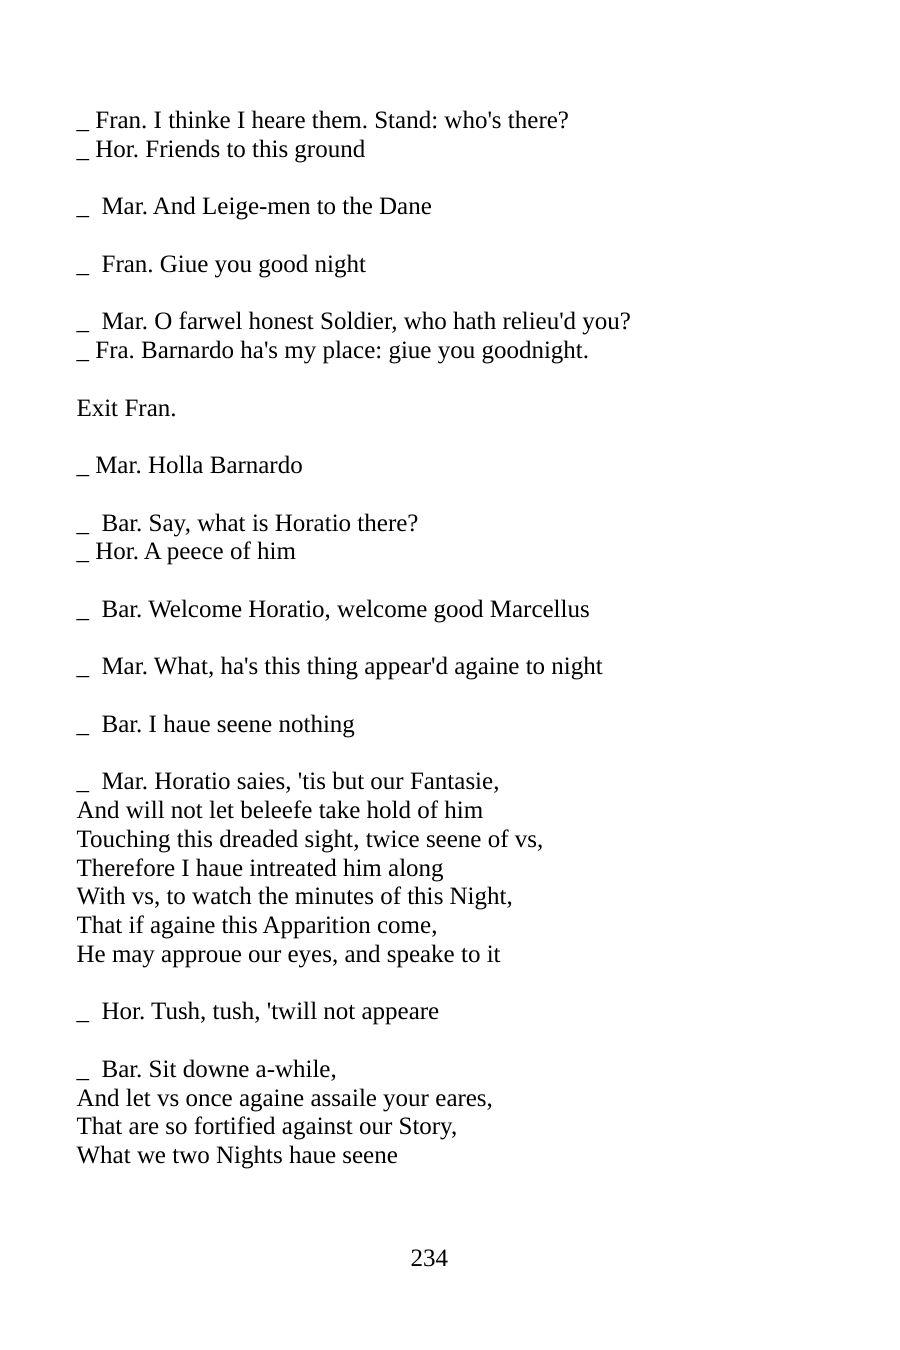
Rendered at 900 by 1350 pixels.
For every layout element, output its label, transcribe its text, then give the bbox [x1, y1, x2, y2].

text Exit Fran. [76, 393, 782, 421]
text _ Hor. A peece of him [76, 536, 782, 565]
text Touching this dreaded sight, twice seene of vs, [76, 824, 782, 853]
text _ Mar. What, ha's this thing appear'd againe to night [76, 651, 782, 680]
text And will not let beleefe take hold of him [76, 795, 782, 824]
text _ Hor. Tush, tush, 'twill not appeare [76, 996, 782, 1025]
text _ Fran. I thinke I heare them. Stand: who's there? [76, 105, 782, 134]
text _ Bar. Welcome Horatio, welcome good Marcellus [76, 594, 782, 623]
text _ Bar. Say, what is Horatio there? [76, 508, 782, 536]
text _ Fra. Barnardo ha's my place: giue you goodnight. [76, 335, 782, 364]
text That are so fortified against our Story, [76, 1111, 782, 1140]
text _ Bar. Sit downe a-while, [76, 1054, 782, 1083]
text And let vs once againe assaile your eares, [76, 1083, 782, 1111]
text What we two Nights haue seene [76, 1140, 782, 1169]
text _ Mar. Horatio saies, 'tis but our Fantasie, [76, 766, 782, 795]
text With vs, to watch the minutes of this Night, [76, 881, 782, 910]
text _ Mar. O farwel honest Soldier, who hath relieu'd you? [76, 306, 782, 335]
text _ Fran. Giue you good night [76, 249, 782, 278]
text _ Mar. Holla Barnardo [76, 450, 782, 479]
text He may approue our eyes, and speake to it [76, 939, 782, 968]
text _ Bar. I haue seene nothing [76, 709, 782, 738]
text That if againe this Apparition come, [76, 910, 782, 939]
text _ Mar. And Leige-men to the Dane [76, 191, 782, 220]
text Therefore I haue intreated him along [76, 853, 782, 881]
text _ Hor. Friends to this ground [76, 134, 782, 163]
